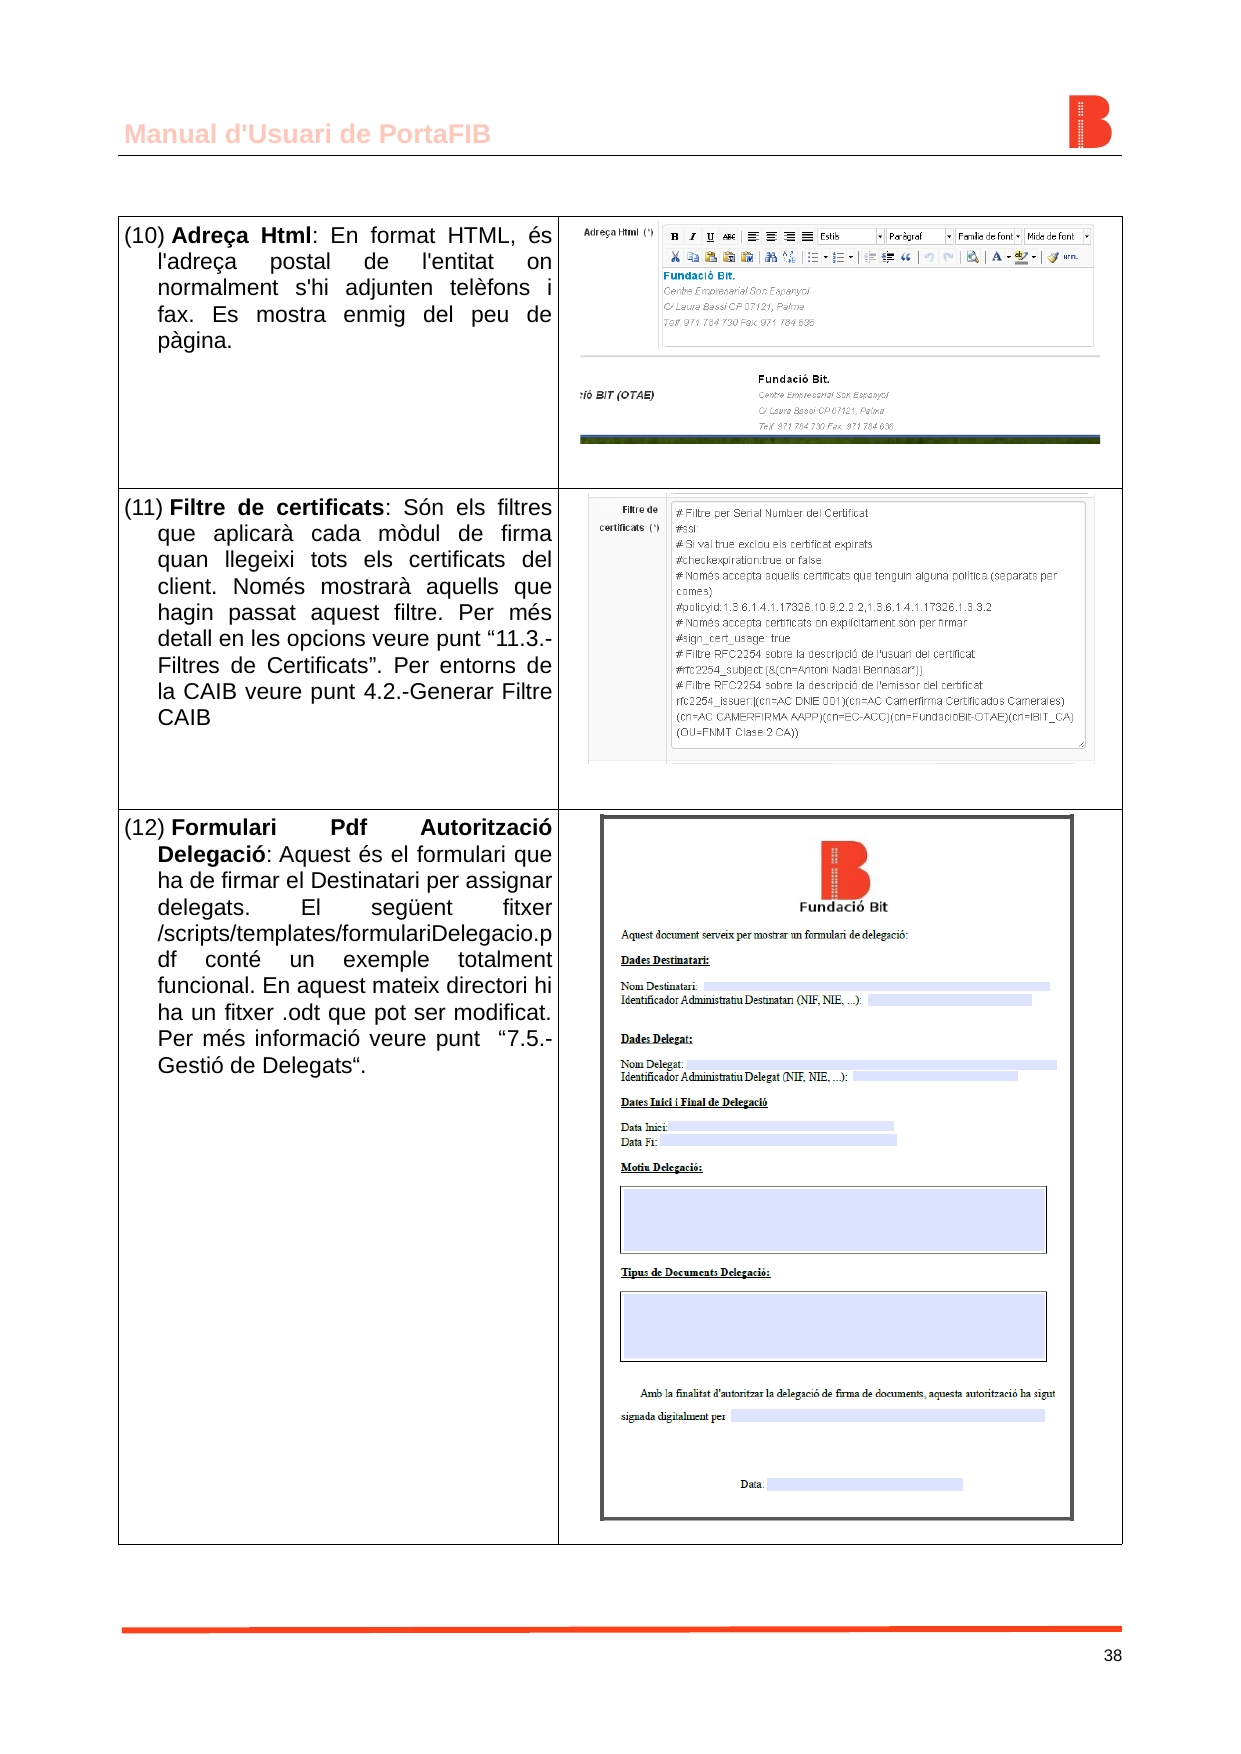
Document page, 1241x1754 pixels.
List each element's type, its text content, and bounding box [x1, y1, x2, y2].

table_cell [559, 217, 1122, 488]
table_cell Formulari Pdf Autorització Delegació: Aquest és el formulari que ha de firmar el Destinatari per assignar delegats. El següent fitxer /scripts/templates/formulariDelegacio.pdf conté un exemple totalment funcional. En aquest mateix directori hi ha un fitxer .odt que pot ser modificat. Per més informació veure punt “7.5.-Gestió de Delegats“. [119, 810, 558, 1544]
table_cell [559, 810, 1122, 1544]
table_cell Filtre de certificats: Són els filtres que aplicarà cada mòdul de firma quan llegeixi tots els certificats del client. Només mostrarà aquells que hagin passat aquest filtre. Per més detall en les opcions veure punt “11.3.-Filtres de Certificats”. Per entorns de la CAIB veure punt 4.2.-Generar Filtre CAIB [119, 489, 558, 808]
picture [1063, 94, 1117, 150]
picture [582, 493, 1098, 764]
table_cell [559, 494, 1122, 808]
picture [580, 221, 1100, 444]
table_cell [559, 489, 1122, 493]
picture [600, 814, 1074, 1521]
table_cell Adreça Html: En format HTML, és l'adreça postal de l'entitat on normalment s'hi adjunten telèfons i fax. Es mostra enmig del peu de pàgina. [119, 217, 558, 488]
